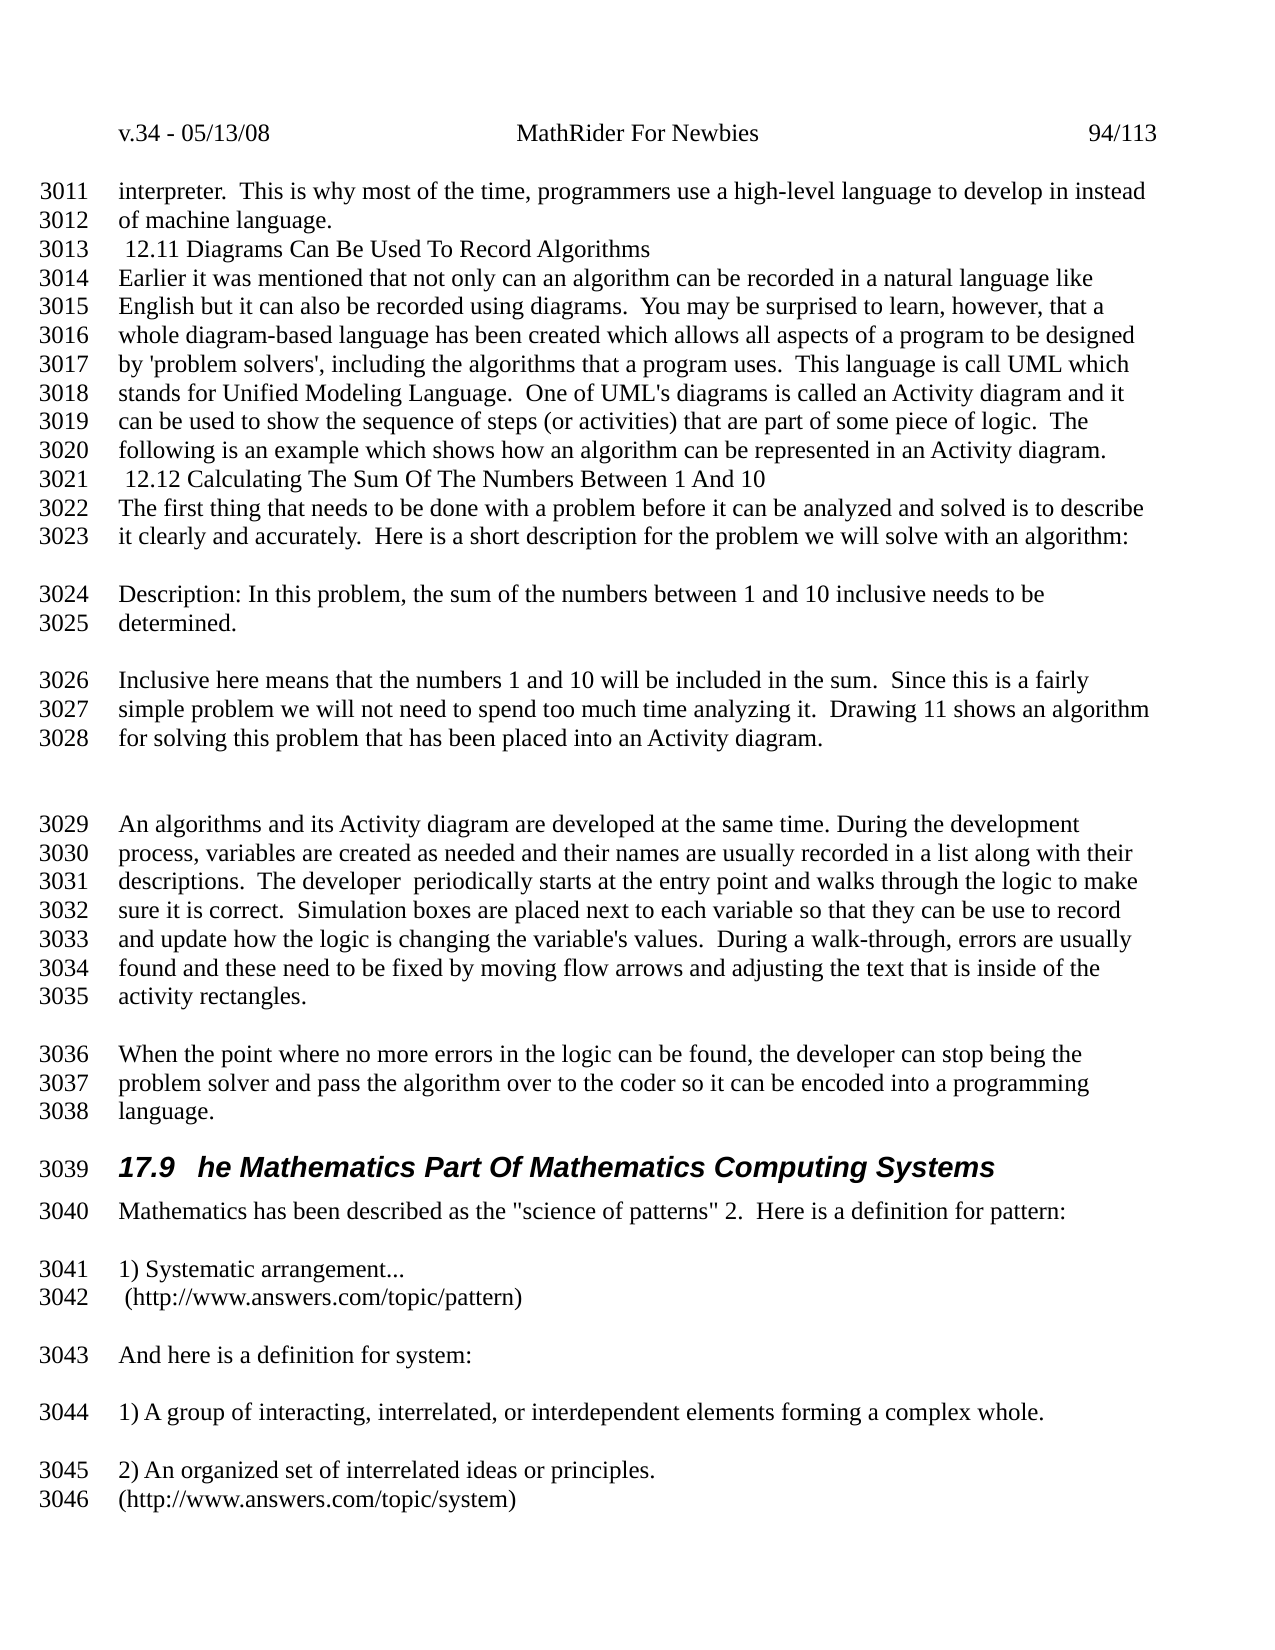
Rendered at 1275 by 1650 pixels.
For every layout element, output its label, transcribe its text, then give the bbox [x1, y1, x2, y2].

text The first thing that needs to be done with a problem before it can be analyzed and solved is to describe it clearly and accurately. Here is a short description for the problem we will solve with an algorithm: [118, 493, 1157, 550]
subtitle he Mathematics Part Of Mathematics Computing Systems [118, 1150, 1157, 1184]
text 12.11 Diagrams Can Be Used To Record Algorithms [118, 234, 1157, 263]
text 2) An organized set of interrelated ideas or principles. [118, 1455, 1157, 1484]
text 12.12 Calculating The Sum Of The Numbers Between 1 And 10 [118, 464, 1157, 493]
text (http://www.answers.com/topic/pattern) [118, 1282, 1157, 1311]
text And here is a definition for system: [118, 1340, 1157, 1369]
text Inclusive here means that the numbers 1 and 10 will be included in the sum. Since this is a fairly simple problem we will not need to spend too much time analyzing it. Drawing 11 shows an algorithm for solving this problem that has been placed into an Activity diagram. [118, 665, 1157, 751]
text interpreter. This is why most of the time, programmers use a high-level language to develop in instead of machine language. [118, 176, 1157, 234]
text An algorithms and its Activity diagram are developed at the same time. During the development process, variables are created as needed and their names are usually recorded in a list along with their descriptions. The developer periodically starts at the entry point and walks through the logic to make sure it is correct. Simulation boxes are placed next to each variable so that they can be use to record and update how the logic is changing the variable's values. During a walk-through, errors are usually found and these need to be fixed by moving flow arrows and adjusting the text that is inside of the activity rectangles. [118, 809, 1157, 1010]
text (http://www.answers.com/topic/system) [118, 1484, 1157, 1512]
text 1) A group of interacting, interrelated, or interdependent elements forming a complex whole. [118, 1397, 1157, 1426]
text Description: In this problem, the sum of the numbers between 1 and 10 inclusive needs to be determined. [118, 579, 1157, 636]
text Mathematics has been described as the "science of patterns" 2. Here is a definition for pattern: [118, 1196, 1157, 1225]
text Earlier it was mentioned that not only can an algorithm can be recorded in a natural language like English but it can also be recorded using diagrams. You may be surprised to learn, however, that a whole diagram-based language has been created which allows all aspects of a program to be designed by 'problem solvers', including the algorithms that a program uses. This language is call UML which stands for Unified Modeling Language. One of UML's diagrams is called an Activity diagram and it can be used to show the sequence of steps (or activities) that are part of some piece of logic. The following is an example which shows how an algorithm can be represented in an Activity diagram. [118, 263, 1157, 464]
text 1) Systematic arrangement... [118, 1254, 1157, 1282]
text When the point where no more errors in the logic can be found, the developer can stop being the problem solver and pass the algorithm over to the coder so it can be encoded into a programming language. [118, 1039, 1157, 1125]
